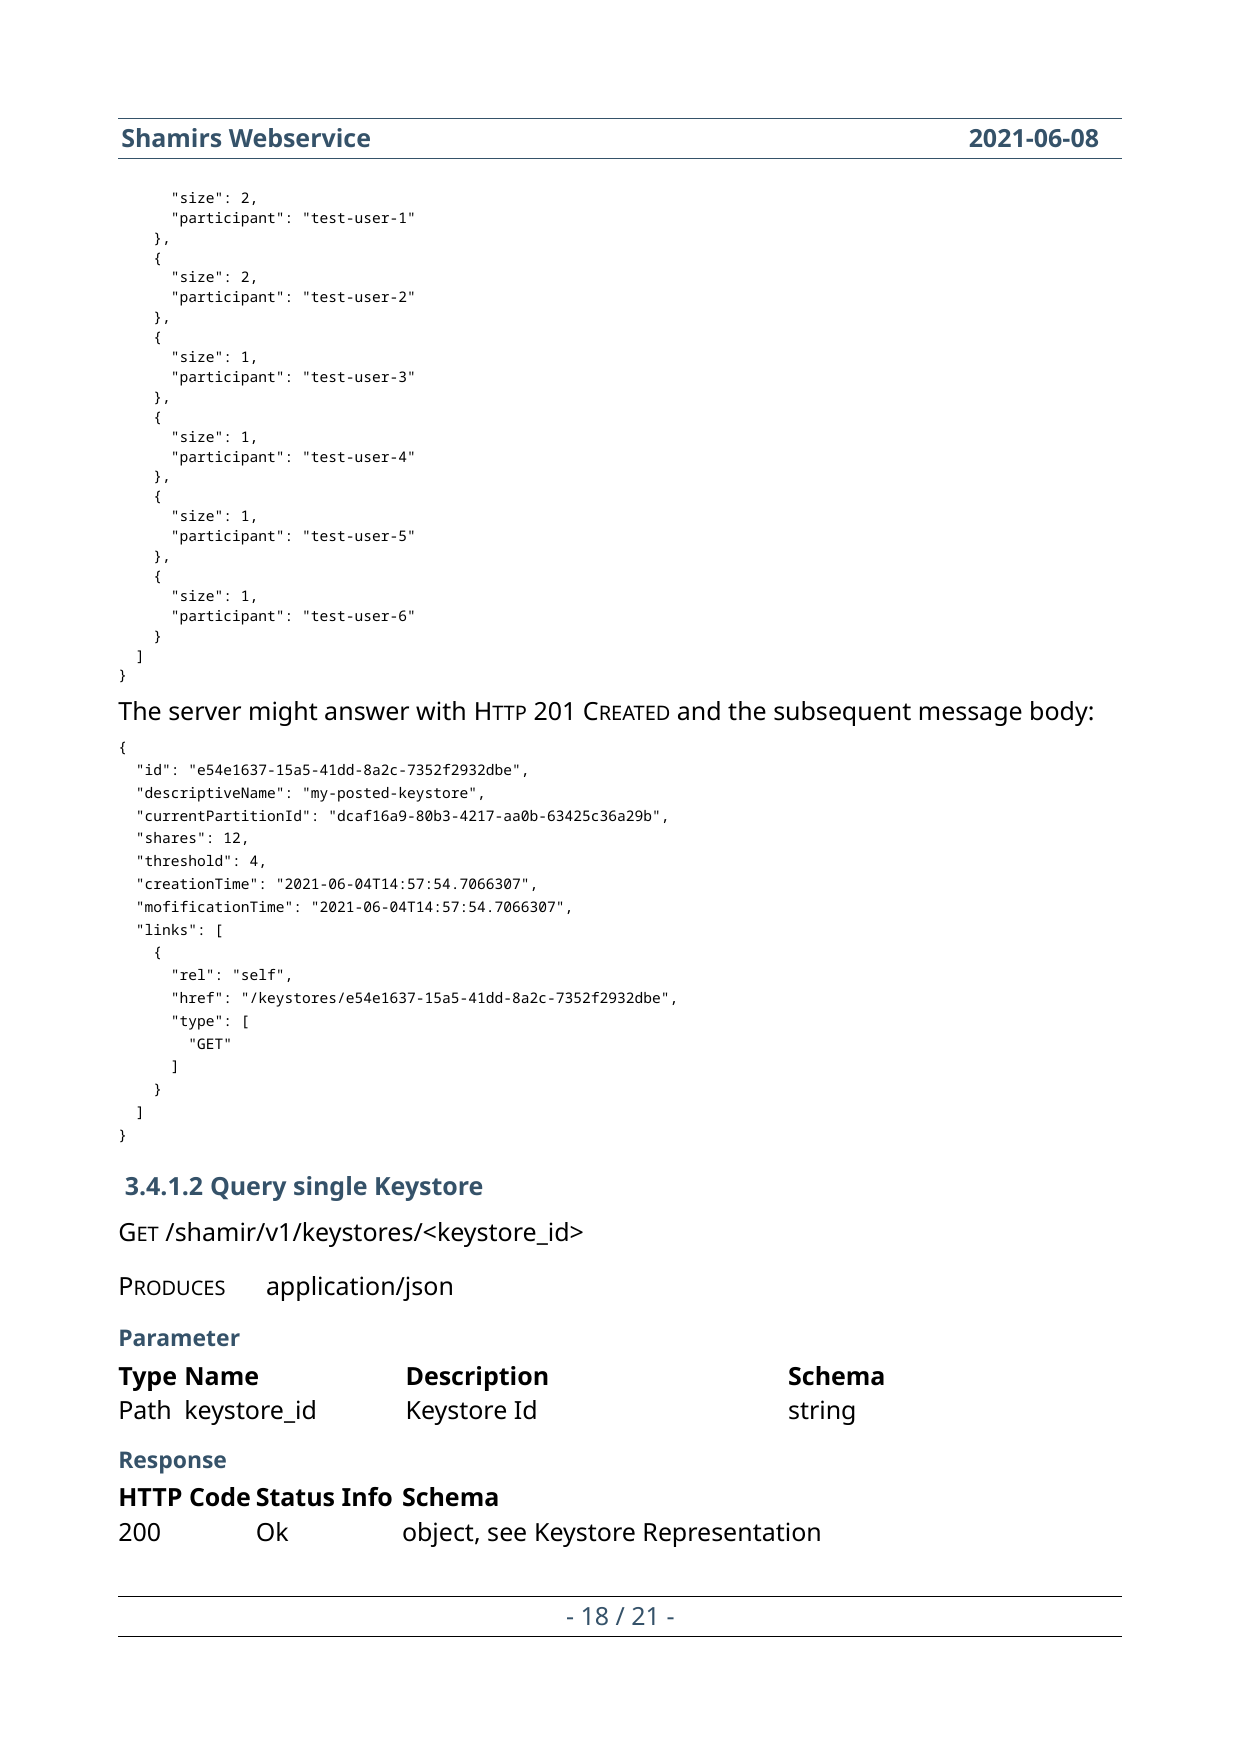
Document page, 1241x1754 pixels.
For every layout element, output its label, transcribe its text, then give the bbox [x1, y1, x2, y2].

text "mofificationTime": "2021-06-04T14:57:54.7066307", [118, 897, 1122, 916]
text } [118, 665, 1122, 685]
text }, [118, 387, 1122, 407]
text }, [118, 546, 1122, 566]
text Get /shamir/v1/keystores/<keystore_id> [118, 1215, 1122, 1249]
table_cell Keystore Id [405, 1393, 788, 1426]
table_cell keystore_id [184, 1393, 405, 1426]
text Produces application/json [118, 1269, 1122, 1303]
text "currentPartitionId": "dcaf16a9-80b3-4217-aa0b-63425c36a29b", [118, 805, 1122, 825]
text { [118, 566, 1122, 586]
text "type": [ [118, 1011, 1122, 1031]
table_header Status Info [256, 1480, 402, 1514]
text "size": 2, [118, 267, 1122, 287]
text "creationTime": "2021-06-04T14:57:54.7066307", [118, 874, 1122, 894]
table_cell Path [118, 1393, 184, 1426]
table_cell Ok [256, 1514, 402, 1548]
text { [118, 942, 1122, 962]
text "size": 1, [118, 506, 1122, 526]
table_header Schema [788, 1358, 1122, 1392]
text "size": 2, [118, 188, 1122, 208]
text "participant": "test-user-3" [118, 367, 1122, 387]
text "threshold": 4, [118, 851, 1122, 871]
text { [118, 327, 1122, 347]
text "size": 1, [118, 586, 1122, 606]
text { [118, 247, 1122, 267]
text "links": [ [118, 919, 1122, 939]
text } [118, 625, 1122, 645]
text Response [118, 1444, 1122, 1475]
table_header HTTP Code [118, 1480, 256, 1514]
text "participant": "test-user-2" [118, 287, 1122, 307]
text ] [118, 1102, 1122, 1122]
table_header Type [118, 1358, 184, 1392]
text "GET" [118, 1033, 1122, 1053]
table_cell string [788, 1393, 1122, 1426]
text "participant": "test-user-6" [118, 606, 1122, 625]
text }, [118, 466, 1122, 486]
text The server might answer with Http 201 Created and the subsequent message body: [118, 694, 1122, 728]
text "rel": "self", [118, 965, 1122, 985]
text "id": "e54e1637-15a5-41dd-8a2c-7352f2932dbe", [118, 760, 1122, 779]
text { [118, 486, 1122, 506]
text "size": 1, [118, 426, 1122, 446]
text "shares": 12, [118, 828, 1122, 848]
text { [118, 737, 1122, 757]
table_header Schema [402, 1480, 866, 1514]
text "descriptiveName": "my-posted-keystore", [118, 782, 1122, 802]
subtitle Query single Keystore [118, 1168, 1122, 1202]
text "participant": "test-user-4" [118, 446, 1122, 466]
text { [118, 407, 1122, 426]
table_cell object, see Keystore Representation [402, 1514, 866, 1548]
text "href": "/keystores/e54e1637-15a5-41dd-8a2c-7352f2932dbe", [118, 988, 1122, 1008]
text ] [118, 645, 1122, 665]
text "participant": "test-user-5" [118, 526, 1122, 546]
table_cell 200 [118, 1514, 256, 1548]
text }, [118, 227, 1122, 247]
text } [118, 1125, 1122, 1144]
text "participant": "test-user-1" [118, 208, 1122, 227]
text }, [118, 307, 1122, 327]
text } [118, 1079, 1122, 1099]
text Parameter [118, 1322, 1122, 1354]
text "size": 1, [118, 347, 1122, 367]
table_header Name [184, 1358, 405, 1392]
text ] [118, 1056, 1122, 1076]
table_header Description [405, 1358, 788, 1392]
